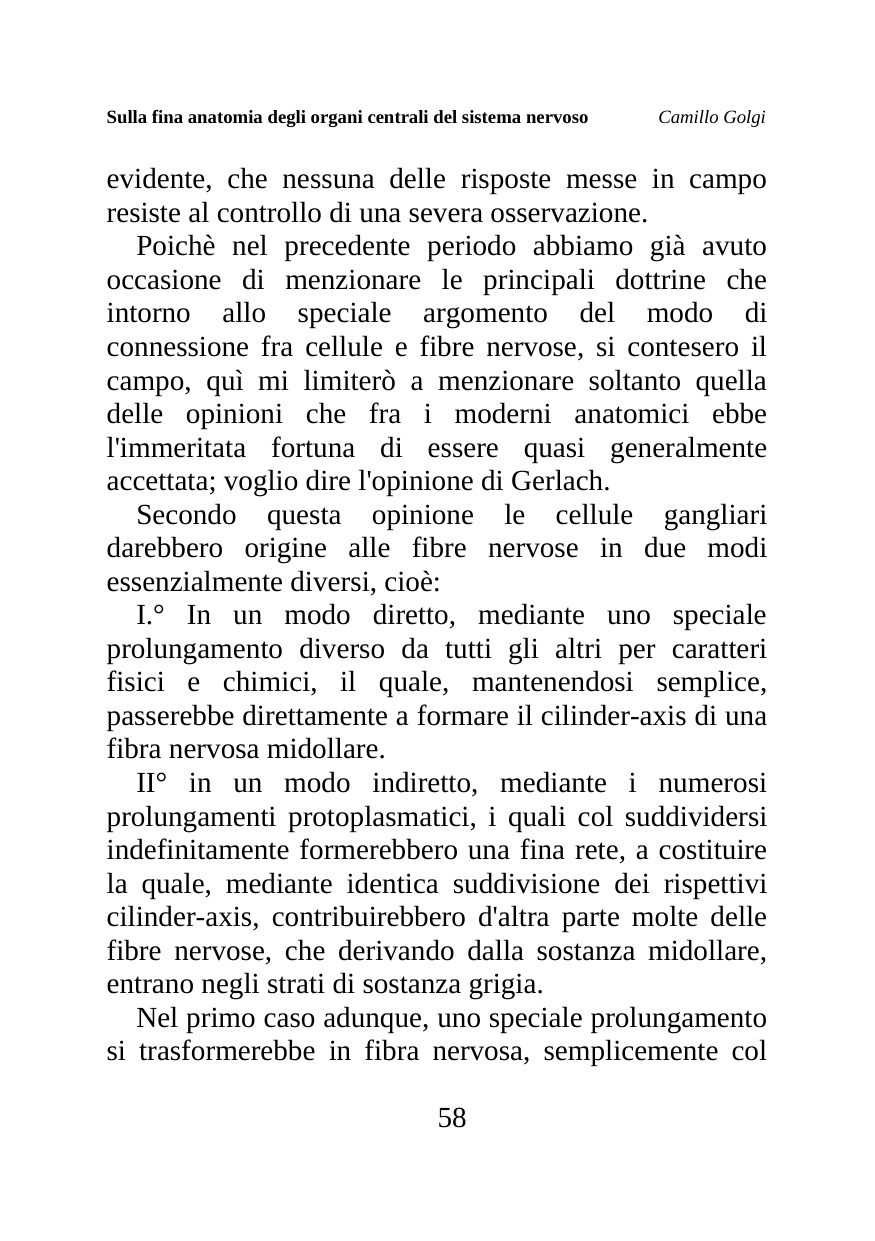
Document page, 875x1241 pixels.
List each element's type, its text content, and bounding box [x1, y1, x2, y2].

text evidente, che nessuna delle risposte messe in campo resiste al controllo di una severa osservazione. [106, 161, 768, 228]
text Secondo questa opinione le cellule gangliari darebbero origine alle fibre nervose in due modi essenzialmente diversi, cioè: [106, 497, 768, 597]
text II° in un modo indiretto, mediante i numerosi prolungamenti protoplasmatici, i quali col suddividersi indefinitamente formerebbero una fina rete, a costituire la quale, mediante identica suddivisione dei rispettivi cilinder-axis, contribuirebbero d'altra parte molte delle fibre nervose, che derivando dalla sostanza midollare, entrano negli strati di sostanza grigia. [106, 765, 768, 1000]
text I.° In un modo diretto, mediante uno speciale prolungamento diverso da tutti gli altri per caratteri fisici e chimici, il quale, mantenendosi semplice, passerebbe direttamente a formare il cilinder-axis di una fibra nervosa midollare. [106, 597, 768, 765]
text Poichè nel precedente periodo abbiamo già avuto occasione di menzionare le principali dottrine che intorno allo speciale argomento del modo di connessione fra cellule e fibre nervose, si contesero il campo, quì mi limiterò a menzionare soltanto quella delle opinioni che fra i moderni anatomici ebbe l'immeritata fortuna di essere quasi generalmente accettata; voglio dire l'opinione di Gerlach. [106, 228, 768, 497]
text Nel primo caso adunque, uno speciale prolungamento si trasformerebbe in fibra nervosa, semplicemente col [106, 1000, 768, 1067]
